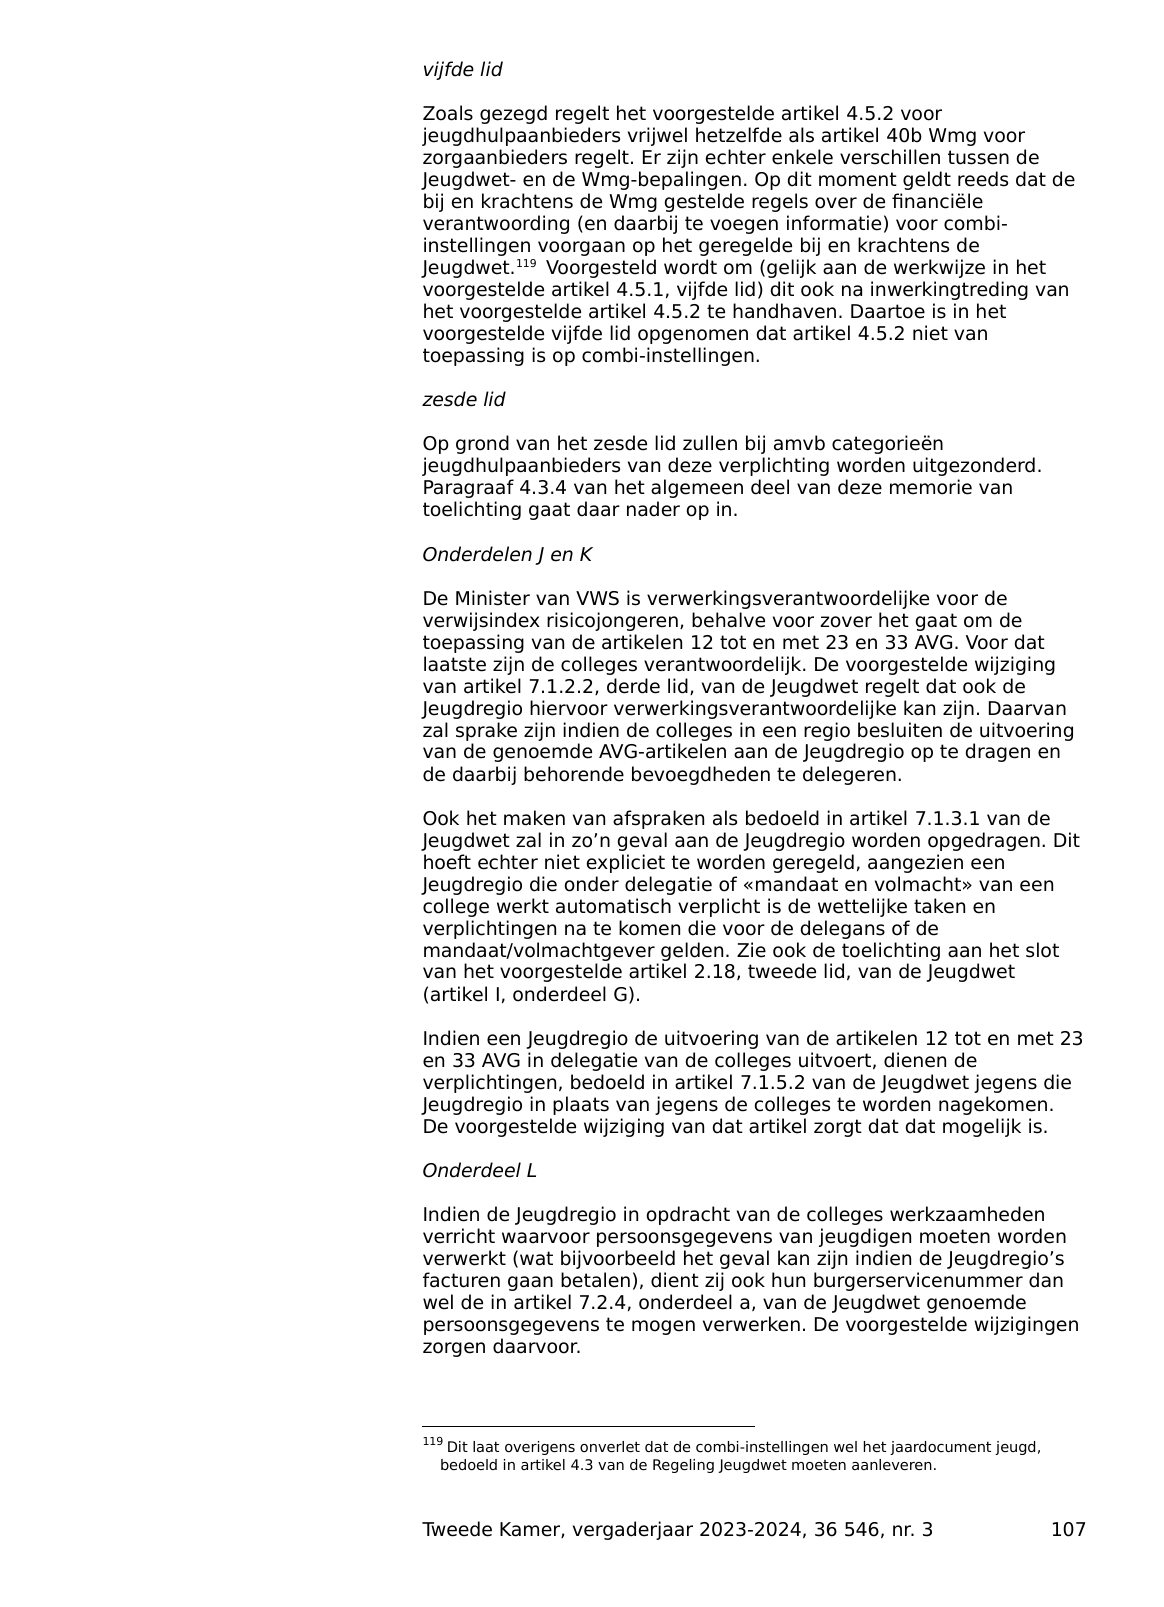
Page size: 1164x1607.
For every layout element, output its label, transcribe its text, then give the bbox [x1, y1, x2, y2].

text Indien de Jeugdregio in opdracht van de colleges werkzaamheden verricht waarvoor persoonsgegevens van jeugdigen moeten worden verwerkt (wat bijvoorbeeld het geval kan zijn indien de Jeugdregio’s facturen gaan betalen), dient zij ook hun burgerservicenummer dan wel de in artikel 7.2.4, onderdeel a, van de Jeugdwet genoemde persoonsgegevens te mogen verwerken. De voorgestelde wijzigingen zorgen daarvoor. [422, 1204, 1087, 1358]
text Op grond van het zesde lid zullen bij amvb categorieën jeugdhulpaanbieders van deze verplichting worden uitgezonderd. Paragraaf 4.3.4 van het algemeen deel van deze memorie van toelichting gaat daar nader op in. [422, 433, 1087, 521]
text Indien een Jeugdregio de uitvoering van de artikelen 12 tot en met 23 en 33 AVG in delegatie van de colleges uitvoert, dienen de verplichtingen, bedoeld in artikel 7.1.5.2 van de Jeugdwet jegens die Jeugdregio in plaats van jegens de colleges te worden nagekomen. De voorgestelde wijziging van dat artikel zorgt dat dat mogelijk is. [422, 1028, 1087, 1137]
subtitle vijfde lid [422, 59, 1087, 81]
subtitle zesde lid [422, 389, 1087, 411]
text Ook het maken van afspraken als bedoeld in artikel 7.1.3.1 van de Jeugdwet zal in zo’n geval aan de Jeugdregio worden opgedragen. Dit hoeft echter niet expliciet te worden geregeld, aangezien een Jeugdregio die onder delegatie of «mandaat en volmacht» van een college werkt automatisch verplicht is de wettelijke taken en verplichtingen na te komen die voor de delegans of de mandaat/volmachtgever gelden. Zie ook de toelichting aan het slot van het voorgestelde artikel 2.18, tweede lid, van de Jeugdwet (artikel I, onderdeel G). [422, 808, 1087, 1005]
subtitle Onderdelen J en K [422, 543, 1087, 565]
subtitle Onderdeel L [422, 1160, 1087, 1182]
text Dit laat overigens onverlet dat de combi-instellingen wel het jaardocument jeugd, bedoeld in artikel 4.3 van de Regeling Jeugdwet moeten aanleveren. [422, 1435, 1087, 1474]
text Zoals gezegd regelt het voorgestelde artikel 4.5.2 voor jeugdhulpaanbieders vrijwel hetzelfde als artikel 40b Wmg voor zorgaanbieders regelt. Er zijn echter enkele verschillen tussen de Jeugdwet- en de Wmg-bepalingen. Op dit moment geldt reeds dat de bij en krachtens de Wmg gestelde regels over de financiële verantwoording (en daarbij te voegen informatie) voor combi-instellingen voorgaan op het geregelde bij en krachtens de Jeugdwet. Voorgesteld wordt om (gelijk aan de werkwijze in het voorgestelde artikel 4.5.1, vijfde lid) dit ook na inwerkingtreding van het voorgestelde artikel 4.5.2 te handhaven. Daartoe is in het voorgestelde vijfde lid opgenomen dat artikel 4.5.2 niet van toepassing is op combi-instellingen. [422, 103, 1087, 367]
text De Minister van VWS is verwerkingsverantwoordelijke voor de verwijsindex risicojongeren, behalve voor zover het gaat om de toepassing van de artikelen 12 tot en met 23 en 33 AVG. Voor dat laatste zijn de colleges verantwoordelijk. De voorgestelde wijziging van artikel 7.1.2.2, derde lid, van de Jeugdwet regelt dat ook de Jeugdregio hiervoor verwerkingsverantwoordelijke kan zijn. Daarvan zal sprake zijn indien de colleges in een regio besluiten de uitvoering van de genoemde AVG-artikelen aan de Jeugdregio op te dragen en de daarbij behorende bevoegdheden te delegeren. [422, 588, 1087, 785]
